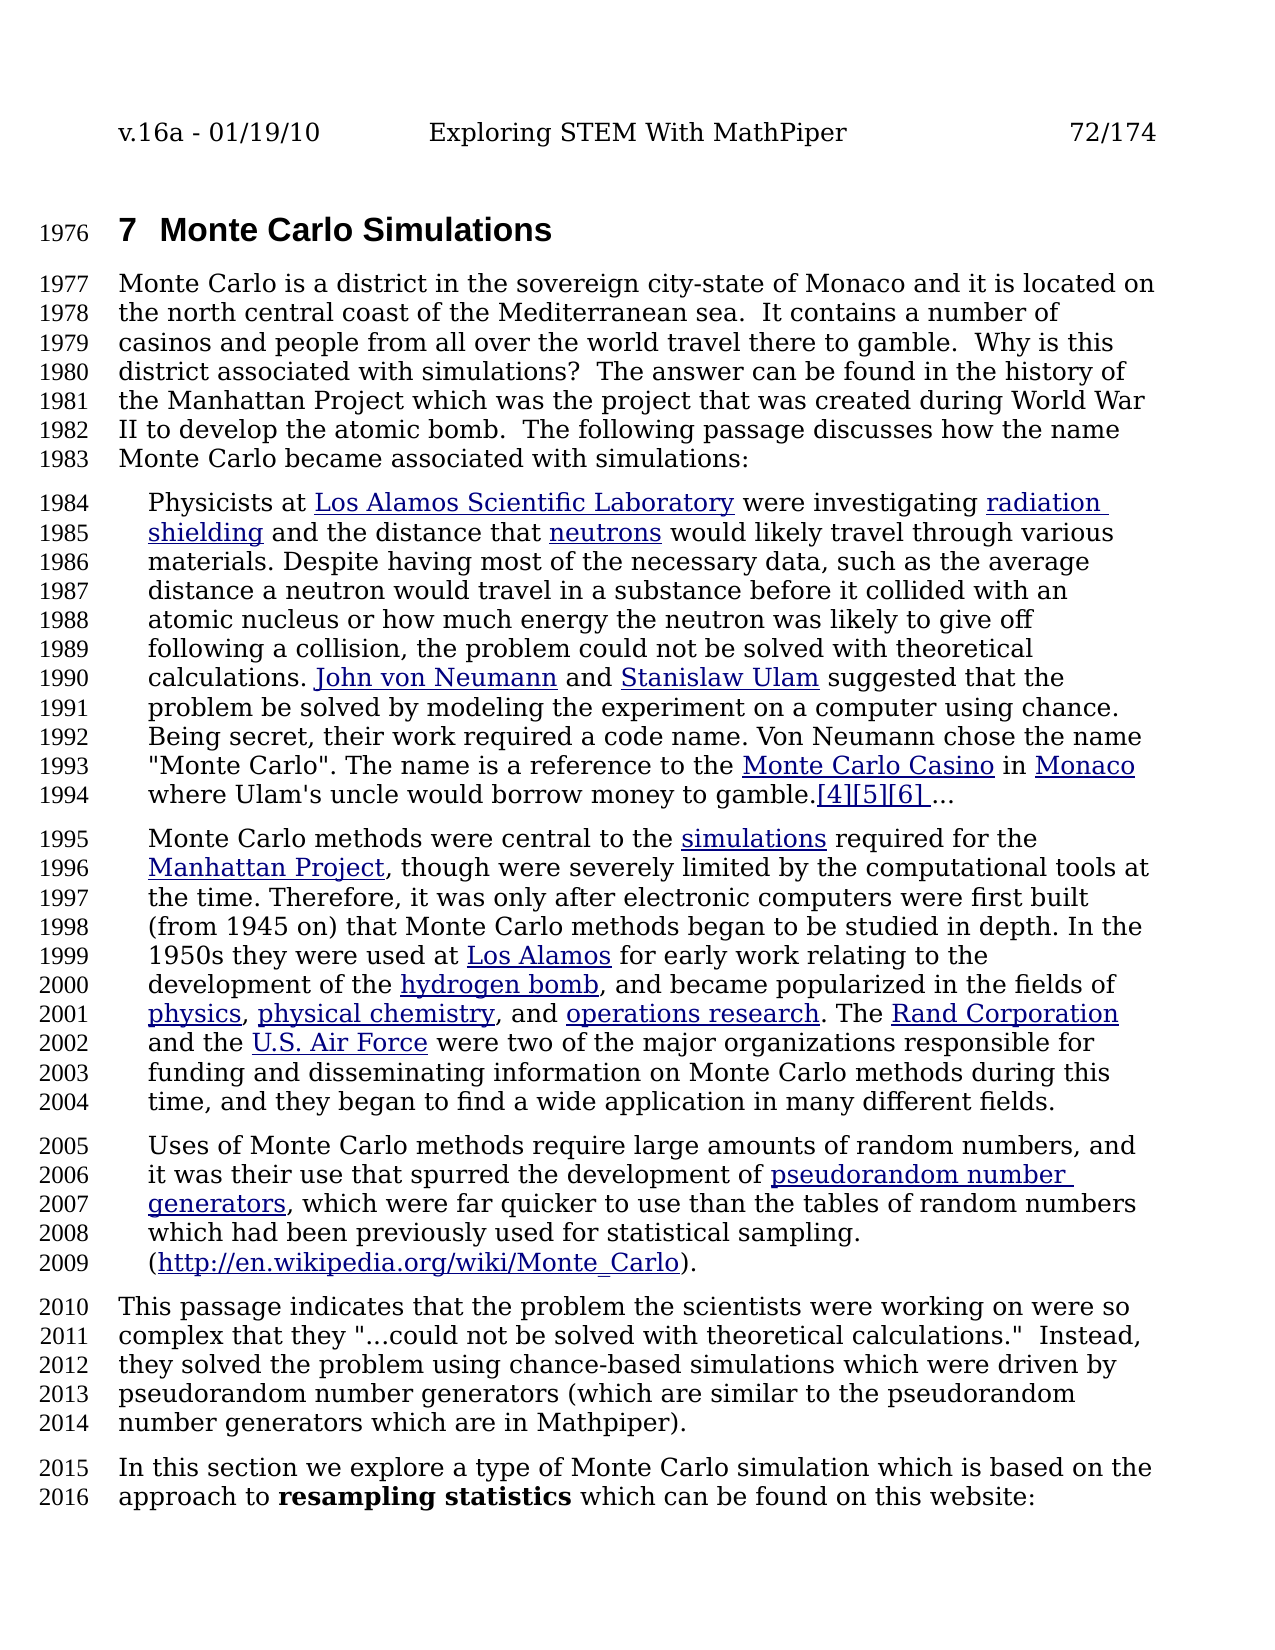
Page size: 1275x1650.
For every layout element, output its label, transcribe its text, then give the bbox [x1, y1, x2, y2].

text Physicists at Los Alamos Scientific Laboratory were investigating radiation shielding and the distance that neutrons would likely travel through various materials. Despite having most of the necessary data, such as the average distance a neutron would travel in a substance before it collided with an atomic nucleus or how much energy the neutron was likely to give off following a collision, the problem could not be solved with theoretical calculations. John von Neumann and Stanislaw Ulam suggested that the problem be solved by modeling the experiment on a computer using chance. Being secret, their work required a code name. Von Neumann chose the name "Monte Carlo". The name is a reference to the Monte Carlo Casino in Monaco where Ulam's uncle would borrow money to gamble.[4][5][6] ... [148, 488, 1157, 809]
text Uses of Monte Carlo methods require large amounts of random numbers, and it was their use that spurred the development of pseudorandom number generators, which were far quicker to use than the tables of random numbers which had been previously used for statistical sampling. (http://en.wikipedia.org/wiki/Monte_Carlo). [148, 1131, 1157, 1277]
text Monte Carlo is a district in the sovereign city-state of Monaco and it is located on the north central coast of the Mediterranean sea. It contains a number of casinos and people from all over the world travel there to gamble. Why is this district associated with simulations? The answer can be found in the history of the Manhattan Project which was the project that was created during World War II to develop the atomic bomb. The following passage discusses how the name Monte Carlo became associated with simulations: [118, 269, 1157, 473]
subtitle Monte Carlo Simulations [118, 210, 1157, 248]
text This passage indicates that the problem the scientists were working on were so complex that they "...could not be solved with theoretical calculations." Instead, they solved the problem using chance-based simulations which were driven by pseudorandom number generators (which are similar to the pseudorandom number generators which are in Mathpiper). [118, 1292, 1157, 1438]
text Monte Carlo methods were central to the simulations required for the Manhattan Project, though were severely limited by the computational tools at the time. Therefore, it was only after electronic computers were first built (from 1945 on) that Monte Carlo methods began to be studied in depth. In the 1950s they were used at Los Alamos for early work relating to the development of the hydrogen bomb, and became popularized in the fields of physics, physical chemistry, and operations research. The Rand Corporation and the U.S. Air Force were two of the major organizations responsible for funding and disseminating information on Monte Carlo methods during this time, and they began to find a wide application in many different fields. [148, 824, 1157, 1116]
text In this section we explore a type of Monte Carlo simulation which is based on the approach to resampling statistics which can be found on this website: [118, 1453, 1157, 1511]
